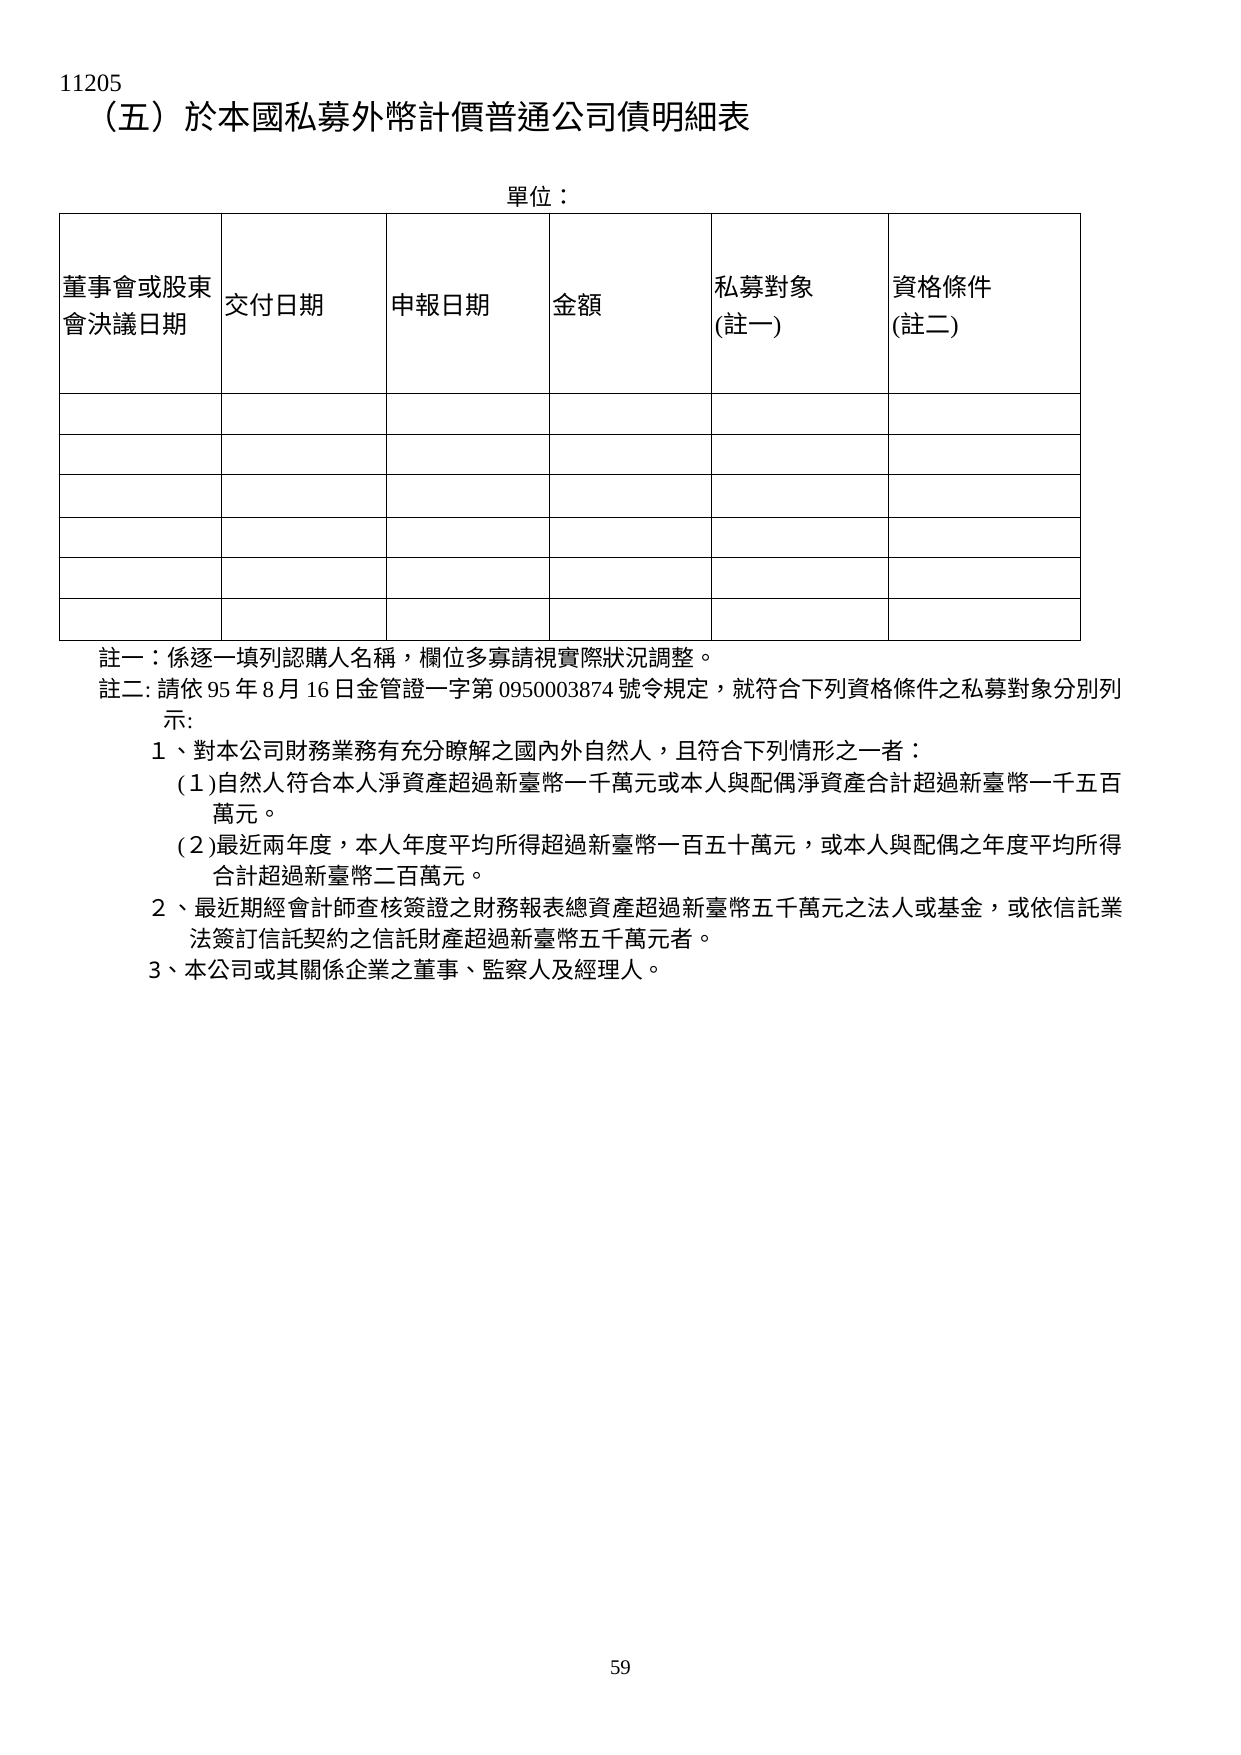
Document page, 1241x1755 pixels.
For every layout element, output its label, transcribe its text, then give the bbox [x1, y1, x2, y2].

text (２)最近兩年度，本人年度平均所得超過新臺幣一百五十萬元，或本人與配偶之年度平均所得合計超過新臺幣二百萬元。 [177, 828, 1123, 891]
table_cell [222, 435, 386, 474]
table_header 資格條件 (註二) [889, 214, 1080, 393]
table_cell [712, 475, 888, 517]
table_cell [550, 394, 711, 434]
table_cell [550, 599, 711, 640]
table_header 董事會或股東會決議日期 [60, 214, 221, 393]
table_cell [387, 518, 549, 557]
table_cell [387, 435, 549, 474]
table_cell [60, 394, 221, 434]
table_cell [712, 599, 888, 640]
text 3、本公司或其關係企業之董事、監察人及經理人。 [148, 953, 1123, 985]
table_cell [387, 558, 549, 598]
table_header 金額 [550, 214, 711, 393]
table_cell [550, 518, 711, 557]
table_cell [889, 518, 1080, 557]
table_cell [222, 394, 386, 434]
text 單位： [59, 179, 1181, 212]
table_cell [889, 394, 1080, 434]
table_header 申報日期 [387, 214, 549, 393]
table_header 私募對象 (註一) [712, 214, 888, 393]
text １、對本公司財務業務有充分瞭解之國內外自然人，且符合下列情形之一者： [148, 735, 1123, 766]
table_cell [222, 518, 386, 557]
text 註二: 請依95年8月16日金管證一字第0950003874號令規定，就符合下列資格條件之私募對象分別列示: [99, 672, 1123, 735]
table_cell [60, 475, 221, 517]
table_cell [712, 435, 888, 474]
table_cell [60, 435, 221, 474]
table_cell [712, 394, 888, 434]
table_cell [222, 558, 386, 598]
table_header 交付日期 [222, 214, 386, 393]
text （五）於本國私募外幣計價普通公司債明細表 [84, 96, 1181, 137]
table_cell [889, 599, 1080, 640]
table_cell [889, 558, 1080, 598]
text ２、最近期經會計師查核簽證之財務報表總資產超過新臺幣五千萬元之法人或基金，或依信託業法簽訂信託契約之信託財產超過新臺幣五千萬元者。 [148, 891, 1123, 953]
table_cell [222, 599, 386, 640]
table_cell [60, 558, 221, 598]
table_cell [550, 475, 711, 517]
table_cell [60, 518, 221, 557]
text 註一：係逐一填列認購人名稱，欄位多寡請視實際狀況調整。 [98, 641, 1123, 672]
table_cell [550, 435, 711, 474]
table_cell [889, 435, 1080, 474]
table_cell [222, 475, 386, 517]
table_cell [60, 599, 221, 640]
table_cell [550, 558, 711, 598]
text (１)自然人符合本人淨資產超過新臺幣一千萬元或本人與配偶淨資產合計超過新臺幣一千五百萬元。 [177, 766, 1123, 828]
table_cell [387, 599, 549, 640]
table_cell [889, 475, 1080, 517]
table_cell [712, 518, 888, 557]
table_cell [387, 475, 549, 517]
table_cell [387, 394, 549, 434]
table_cell [712, 558, 888, 598]
